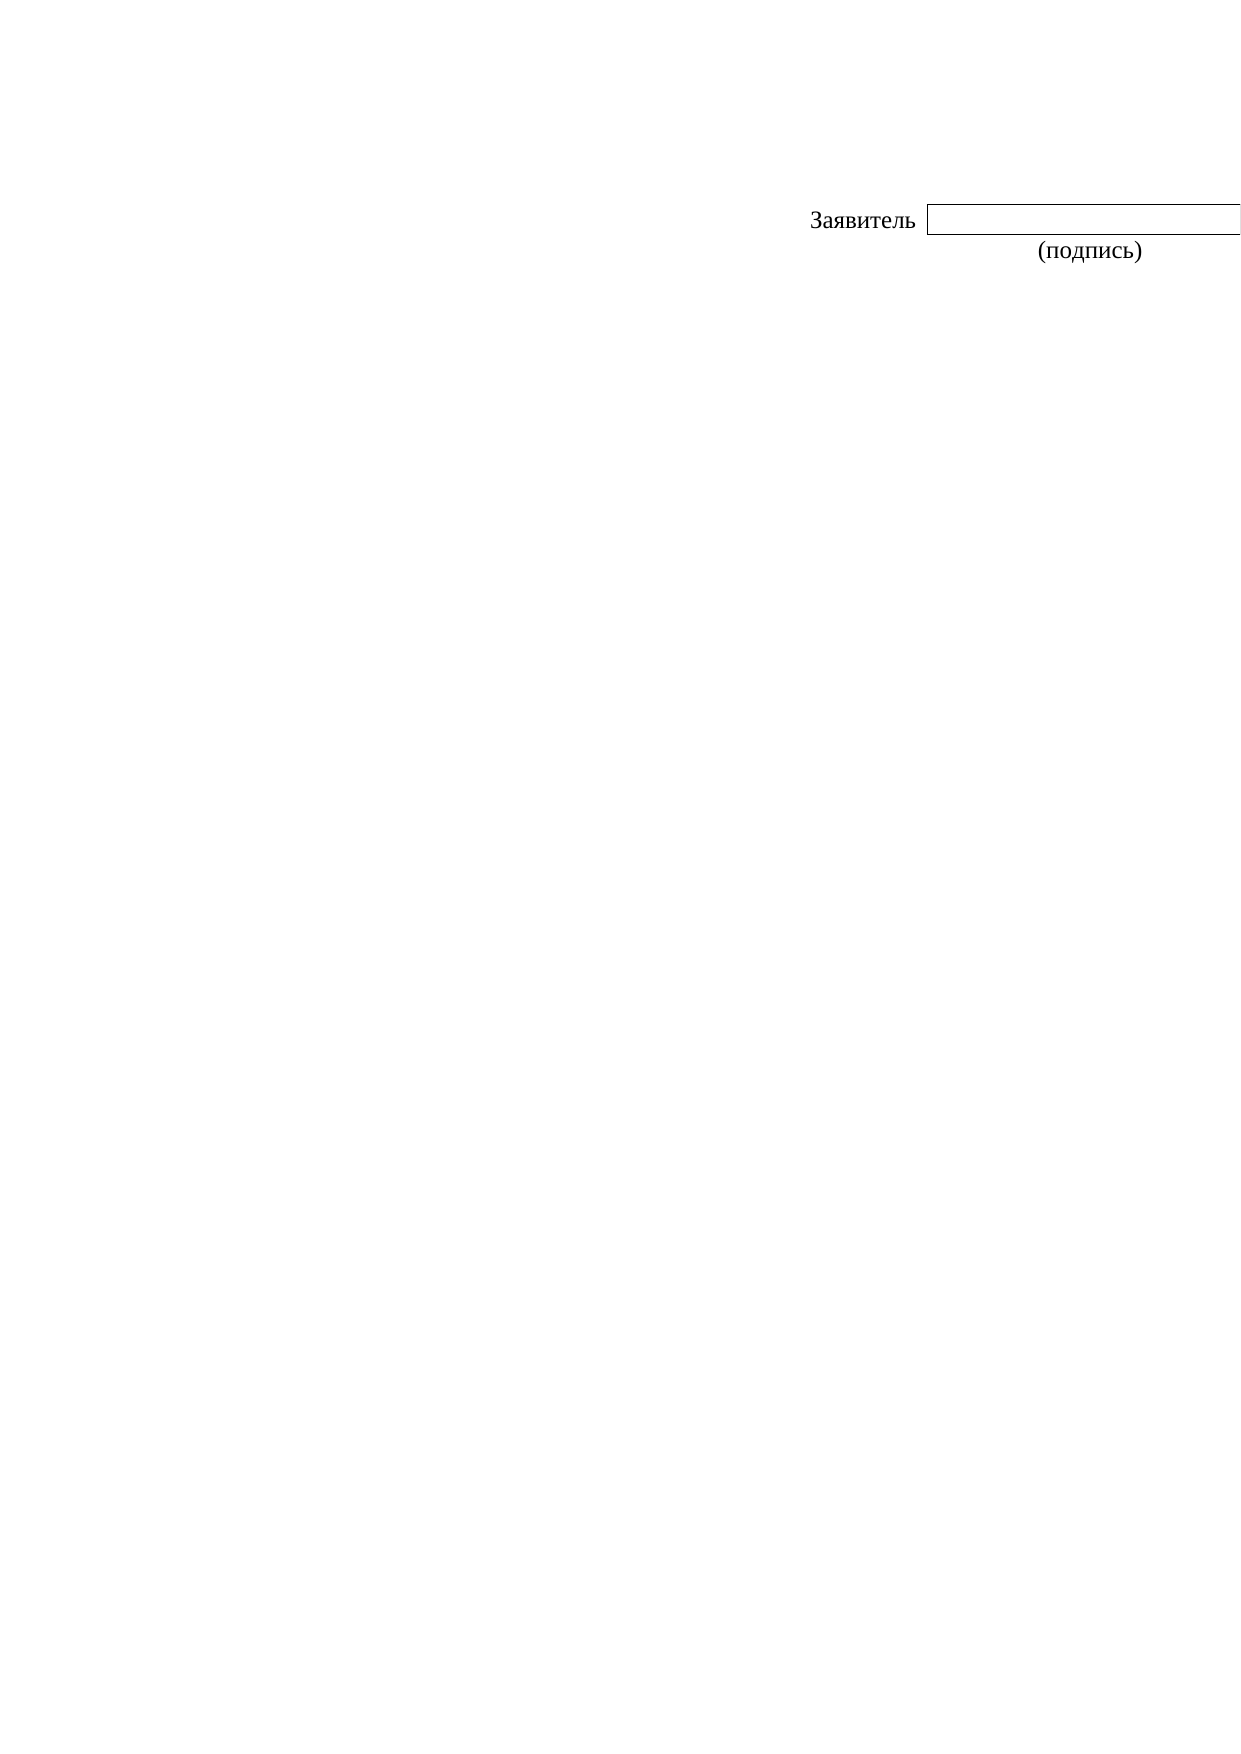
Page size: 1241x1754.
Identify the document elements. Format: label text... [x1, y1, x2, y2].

table_cell (подпись) [927, 235, 1240, 264]
table_header Заявитель [166, 204, 927, 234]
table_cell [166, 234, 927, 264]
table_header [928, 205, 1240, 234]
